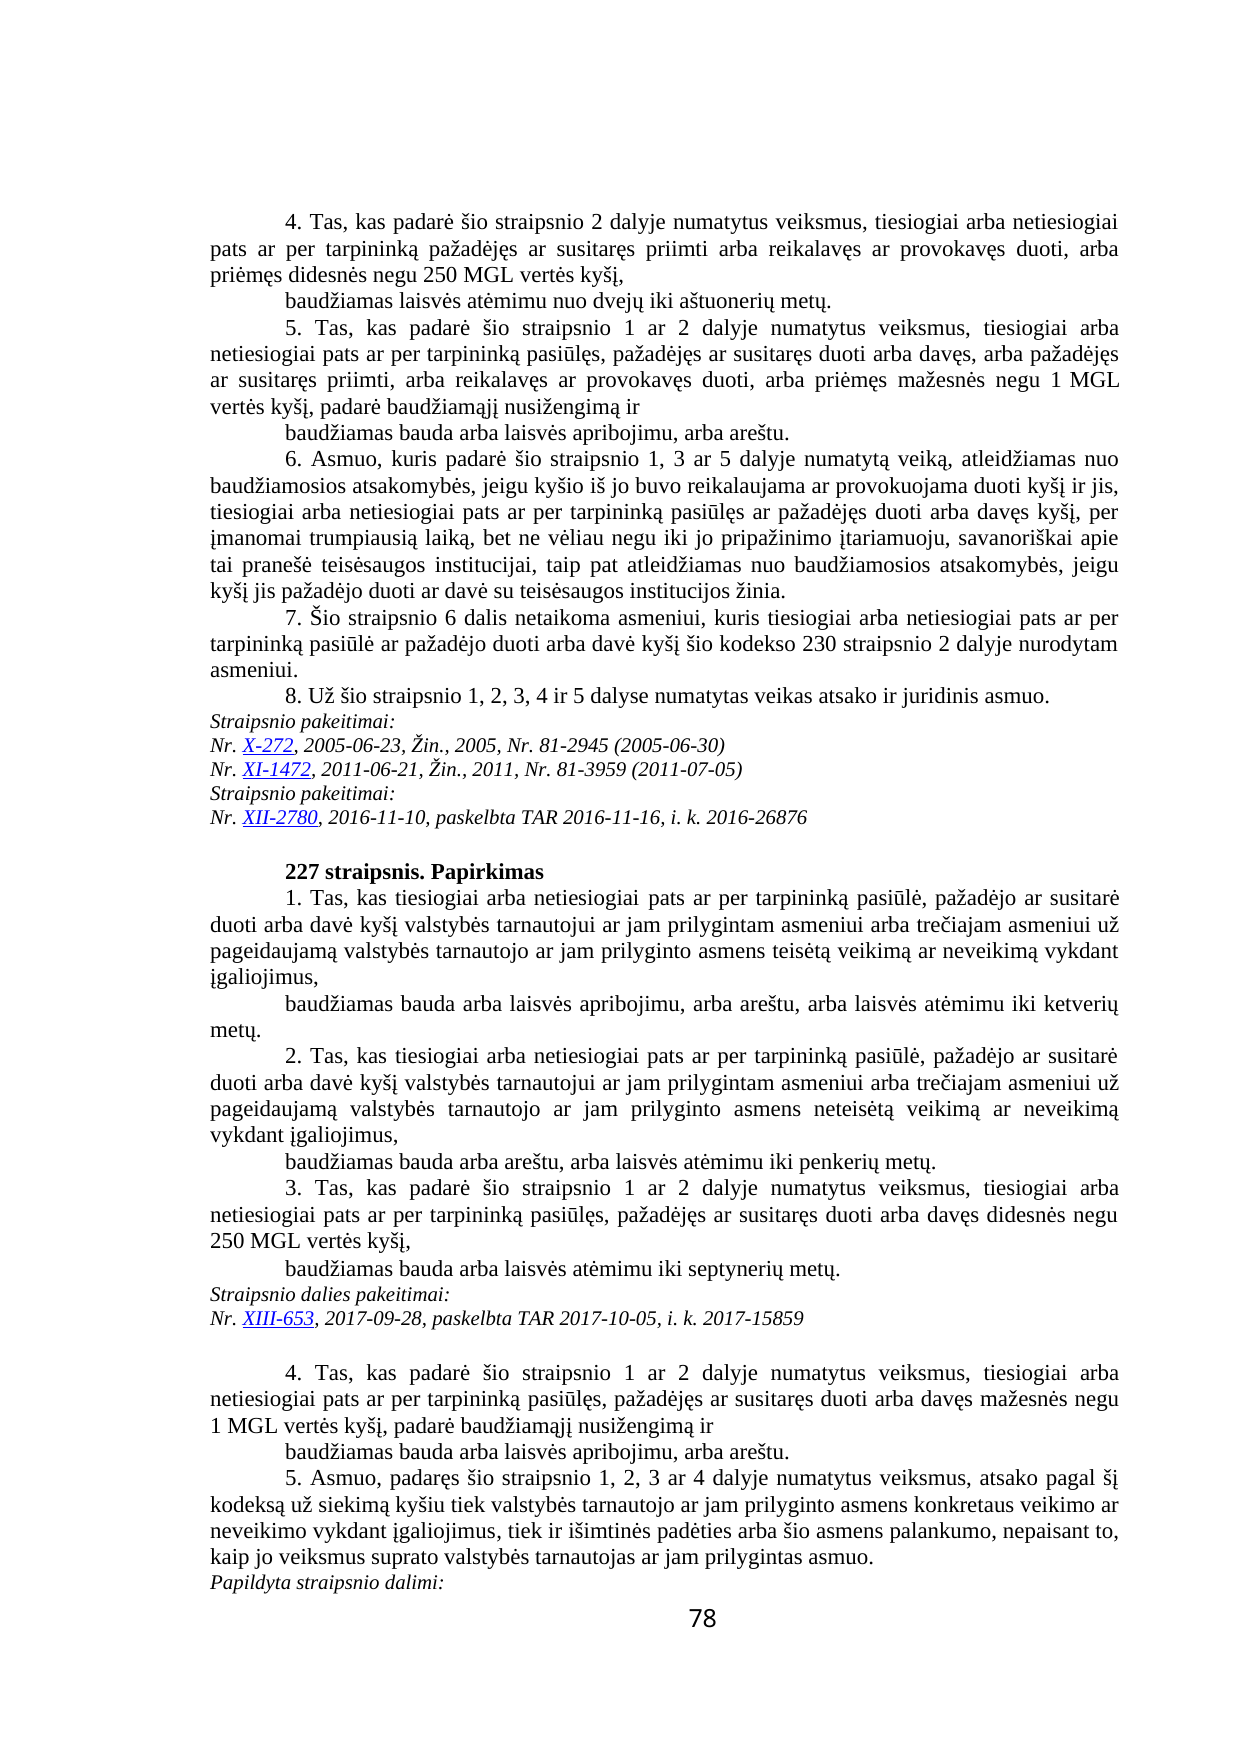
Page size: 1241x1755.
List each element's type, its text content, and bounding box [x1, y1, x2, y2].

text baudžiamas laisvės atėmimu nuo dvejų iki aštuonerių metų. [210, 287, 1120, 314]
text 2. Tas, kas tiesiogiai arba netiesiogiai pats ar per tarpininką pasiūlė, pažadėjo ar susitarė duoti arba davė kyšį valstybės tarnautojui ar jam prilygintam asmeniui arba trečiajam asmeniui už pageidaujamą valstybės tarnautojo ar jam prilyginto asmens neteisėtą veikimą ar neveikimą vykdant įgaliojimus, [210, 1042, 1120, 1148]
text 6. Asmuo, kuris padarė šio straipsnio 1, 3 ar 5 dalyje numatytą veiką, atleidžiamas nuo baudžiamosios atsakomybės, jeigu kyšio iš jo buvo reikalaujama ar provokuojama duoti kyšį ir jis, tiesiogiai arba netiesiogiai pats ar per tarpininką pasiūlęs ar pažadėjęs duoti arba davęs kyšį, per įmanomai trumpiausią laiką, bet ne vėliau negu iki jo pripažinimo įtariamuoju, savanoriškai apie tai pranešė teisėsaugos institucijai, taip pat atleidžiamas nuo baudžiamosios atsakomybės, jeigu kyšį jis pažadėjo duoti ar davė su teisėsaugos institucijos žinia. [210, 445, 1120, 603]
text Nr. X-272, 2005-06-23, Žin., 2005, Nr. 81-2945 (2005-06-30) [210, 733, 1120, 757]
text 7. Šio straipsnio 6 dalis netaikoma asmeniui, kuris tiesiogiai arba netiesiogiai pats ar per tarpininką pasiūlė ar pažadėjo duoti arba davė kyšį šio kodekso 230 straipsnio 2 dalyje nurodytam asmeniui. [210, 603, 1120, 683]
text 3. Tas, kas padarė šio straipsnio 1 ar 2 dalyje numatytus veiksmus, tiesiogiai arba netiesiogiai pats ar per tarpininką pasiūlęs, pažadėjęs ar susitaręs duoti arba davęs didesnės negu 250 MGL vertės kyšį, [210, 1174, 1120, 1253]
text Straipsnio pakeitimai: [210, 781, 1120, 805]
text baudžiamas bauda arba laisvės apribojimu, arba areštu. [210, 419, 1120, 445]
text baudžiamas bauda arba laisvės atėmimu iki septynerių metų. [210, 1253, 1120, 1282]
text 5. Tas, kas padarė šio straipsnio 1 ar 2 dalyje numatytus veiksmus, tiesiogiai arba netiesiogiai pats ar per tarpininką pasiūlęs, pažadėjęs ar susitaręs duoti arba davęs, arba pažadėjęs ar susitaręs priimti, arba reikalavęs ar provokavęs duoti, arba priėmęs mažesnės negu 1 MGL vertės kyšį, padarė baudžiamąjį nusižengimą ir [210, 314, 1120, 419]
text 4. Tas, kas padarė šio straipsnio 2 dalyje numatytus veiksmus, tiesiogiai arba netiesiogiai pats ar per tarpininką pažadėjęs ar susitaręs priimti arba reikalavęs ar provokavęs duoti, arba priėmęs didesnės negu 250 MGL vertės kyšį, [210, 208, 1120, 287]
text 5. Asmuo, padaręs šio straipsnio 1, 2, 3 ar 4 dalyje numatytus veiksmus, atsako pagal šį kodeksą už siekimą kyšiu tiek valstybės tarnautojo ar jam prilyginto asmens konkretaus veikimo ar neveikimo vykdant įgaliojimus, tiek ir išimtinės padėties arba šio asmens palankumo, nepaisant to, kaip jo veiksmus suprato valstybės tarnautojas ar jam prilygintas asmuo. [210, 1464, 1120, 1570]
text Nr. XI-1472, 2011-06-21, Žin., 2011, Nr. 81-3959 (2011-07-05) [210, 757, 1120, 781]
text Straipsnio pakeitimai: [210, 709, 1120, 733]
text 227 straipsnis. Papirkimas [210, 858, 1120, 884]
text 8. Už šio straipsnio 1, 2, 3, 4 ir 5 dalyse numatytas veikas atsako ir juridinis asmuo. [210, 683, 1120, 709]
text 1. Tas, kas tiesiogiai arba netiesiogiai pats ar per tarpininką pasiūlė, pažadėjo ar susitarė duoti arba davė kyšį valstybės tarnautojui ar jam prilygintam asmeniui arba trečiajam asmeniui už pageidaujamą valstybės tarnautojo ar jam prilyginto asmens teisėtą veikimą ar neveikimą vykdant įgaliojimus, [210, 884, 1120, 990]
text Nr. XII-2780, 2016-11-10, paskelbta TAR 2016-11-16, i. k. 2016-26876 [210, 805, 1120, 829]
text Nr. XIII-653, 2017-09-28, paskelbta TAR 2017-10-05, i. k. 2017-15859 [210, 1306, 1120, 1330]
text Straipsnio dalies pakeitimai: [210, 1282, 1120, 1306]
text baudžiamas bauda arba laisvės apribojimu, arba areštu, arba laisvės atėmimu iki ketverių metų. [210, 990, 1120, 1042]
text 4. Tas, kas padarė šio straipsnio 1 ar 2 dalyje numatytus veiksmus, tiesiogiai arba netiesiogiai pats ar per tarpininką pasiūlęs, pažadėjęs ar susitaręs duoti arba davęs mažesnės negu 1 MGL vertės kyšį, padarė baudžiamąjį nusižengimą ir [210, 1359, 1120, 1438]
text Papildyta straipsnio dalimi: [210, 1570, 1120, 1594]
text baudžiamas bauda arba laisvės apribojimu, arba areštu. [210, 1438, 1120, 1464]
text baudžiamas bauda arba areštu, arba laisvės atėmimu iki penkerių metų. [210, 1148, 1120, 1174]
